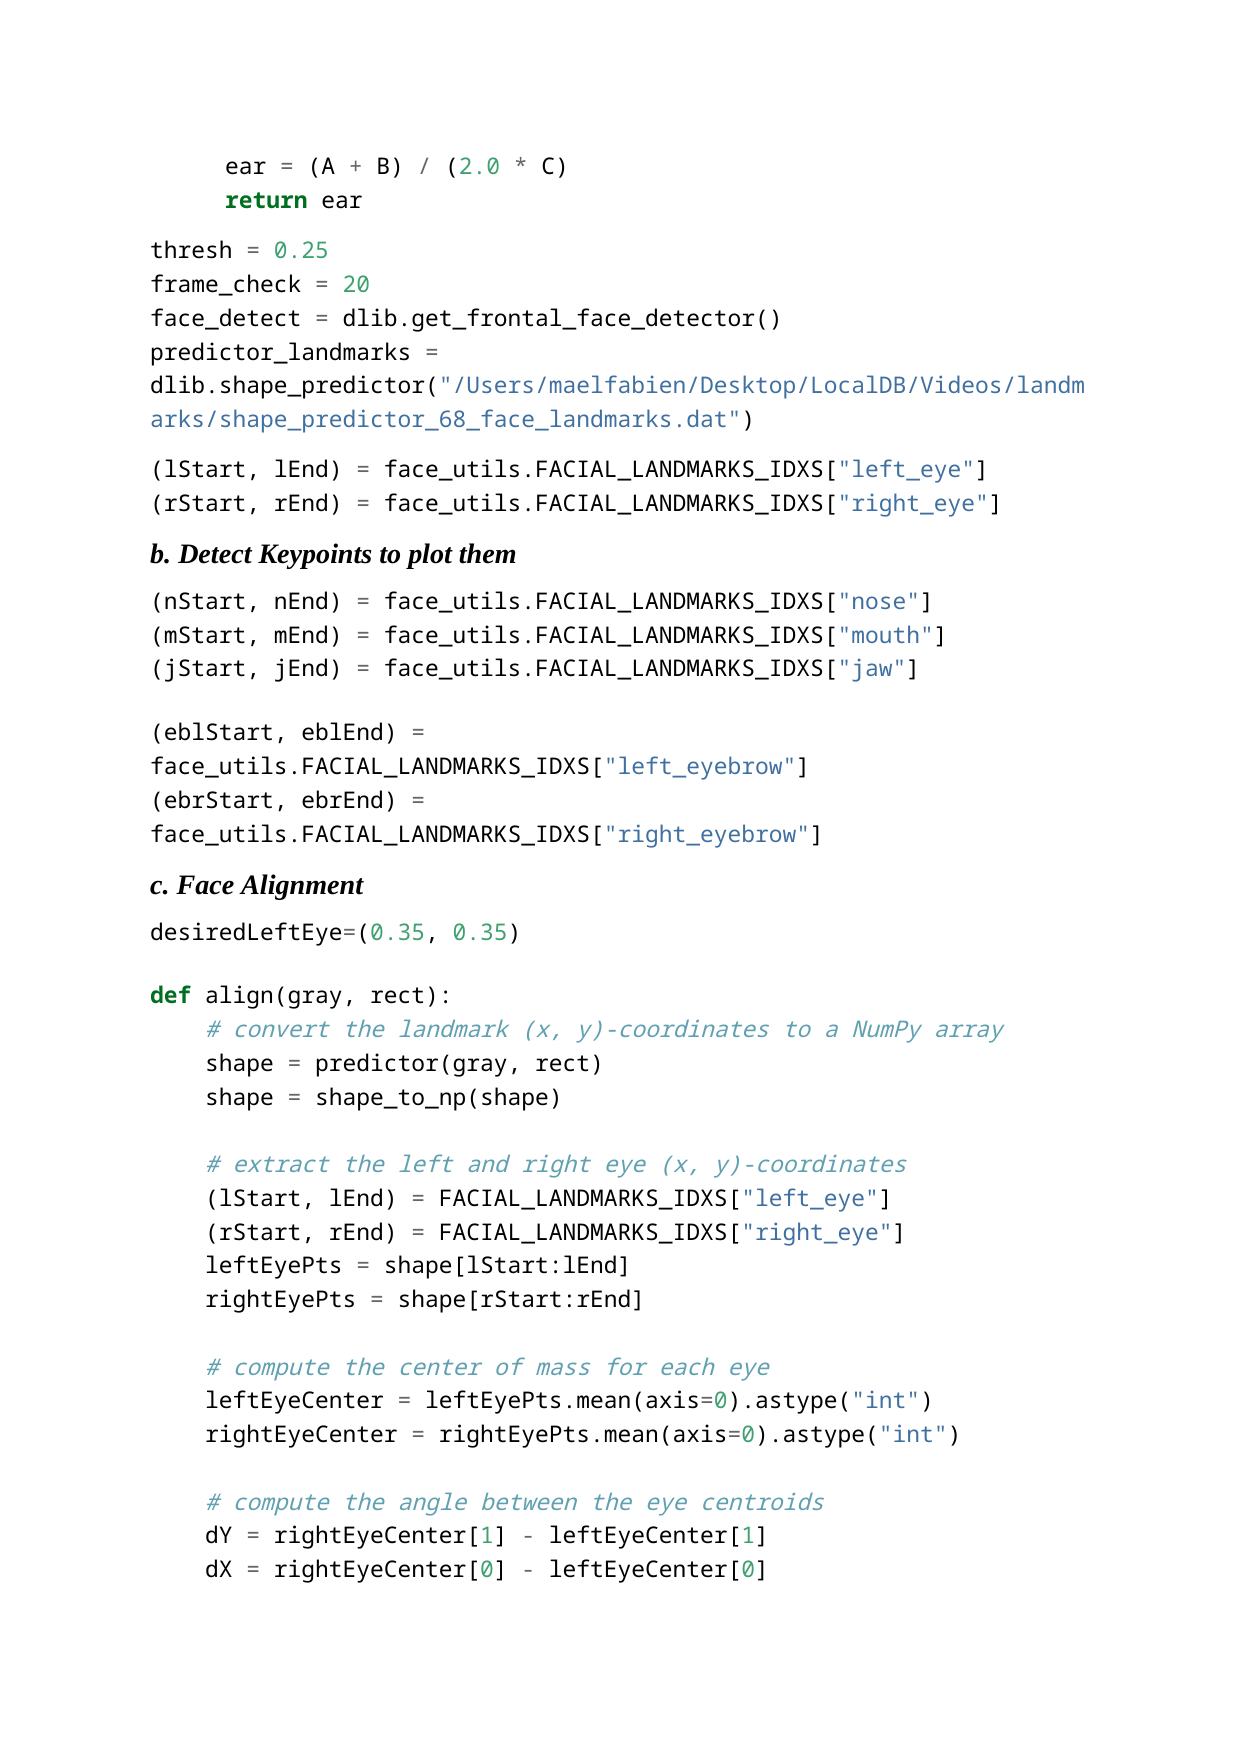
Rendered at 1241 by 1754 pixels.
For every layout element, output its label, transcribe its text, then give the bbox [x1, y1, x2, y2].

text (nStart, nEnd) = face_utils.FACIAL_LANDMARKS_IDXS["nose"] (mStart, mEnd) = face_utils.FACIAL_LANDMARKS_IDXS["mouth"] (jStart, jEnd) = face_utils.FACIAL_LANDMARKS_IDXS["jaw"] (eblStart, eblEnd) = face_utils.FACIAL_LANDMARKS_IDXS["left_eyebrow"] (ebrStart, ebrEnd) = face_utils.FACIAL_LANDMARKS_IDXS["right_eyebrow"] [150, 585, 1090, 849]
subtitle c. Face Alignment [150, 868, 1090, 900]
text ear = (A + B) / (2.0 * C) return ear [150, 150, 1090, 215]
subtitle b. Detect Keypoints to plot them [150, 537, 1090, 570]
text (lStart, lEnd) = face_utils.FACIAL_LANDMARKS_IDXS["left_eye"] (rStart, rEnd) = face_utils.FACIAL_LANDMARKS_IDXS["right_eye"] [150, 453, 1090, 518]
text desiredLeftEye=(0.35, 0.35) def align(gray, rect): # convert the landmark (x, y)-coordinates to a NumPy array shape = predictor(gray, rect) shape = shape_to_np(shape) # extract the left and right eye (x, y)-coordinates (lStart, lEnd) = FACIAL_LANDMARKS_IDXS["left_eye"] (rStart, rEnd) = FACIAL_LANDMARKS_IDXS["right_eye"] leftEyePts = shape[lStart:lEnd] rightEyePts = shape[rStart:rEnd] # compute the center of mass for each eye leftEyeCenter = leftEyePts.mean(axis=0).astype("int") rightEyeCenter = rightEyePts.mean(axis=0).astype("int") # compute the angle between the eye centroids dY = rightEyeCenter[1] - leftEyeCenter[1] dX = rightEyeCenter[0] - leftEyeCenter[0] [150, 915, 1090, 1584]
text thresh = 0.25 frame_check = 20 face_detect = dlib.get_frontal_face_detector() predictor_landmarks = dlib.shape_predictor("/Users/maelfabien/Desktop/LocalDB/Videos/landmarks/shape_predictor_68_face_landmarks.dat") [150, 234, 1090, 434]
